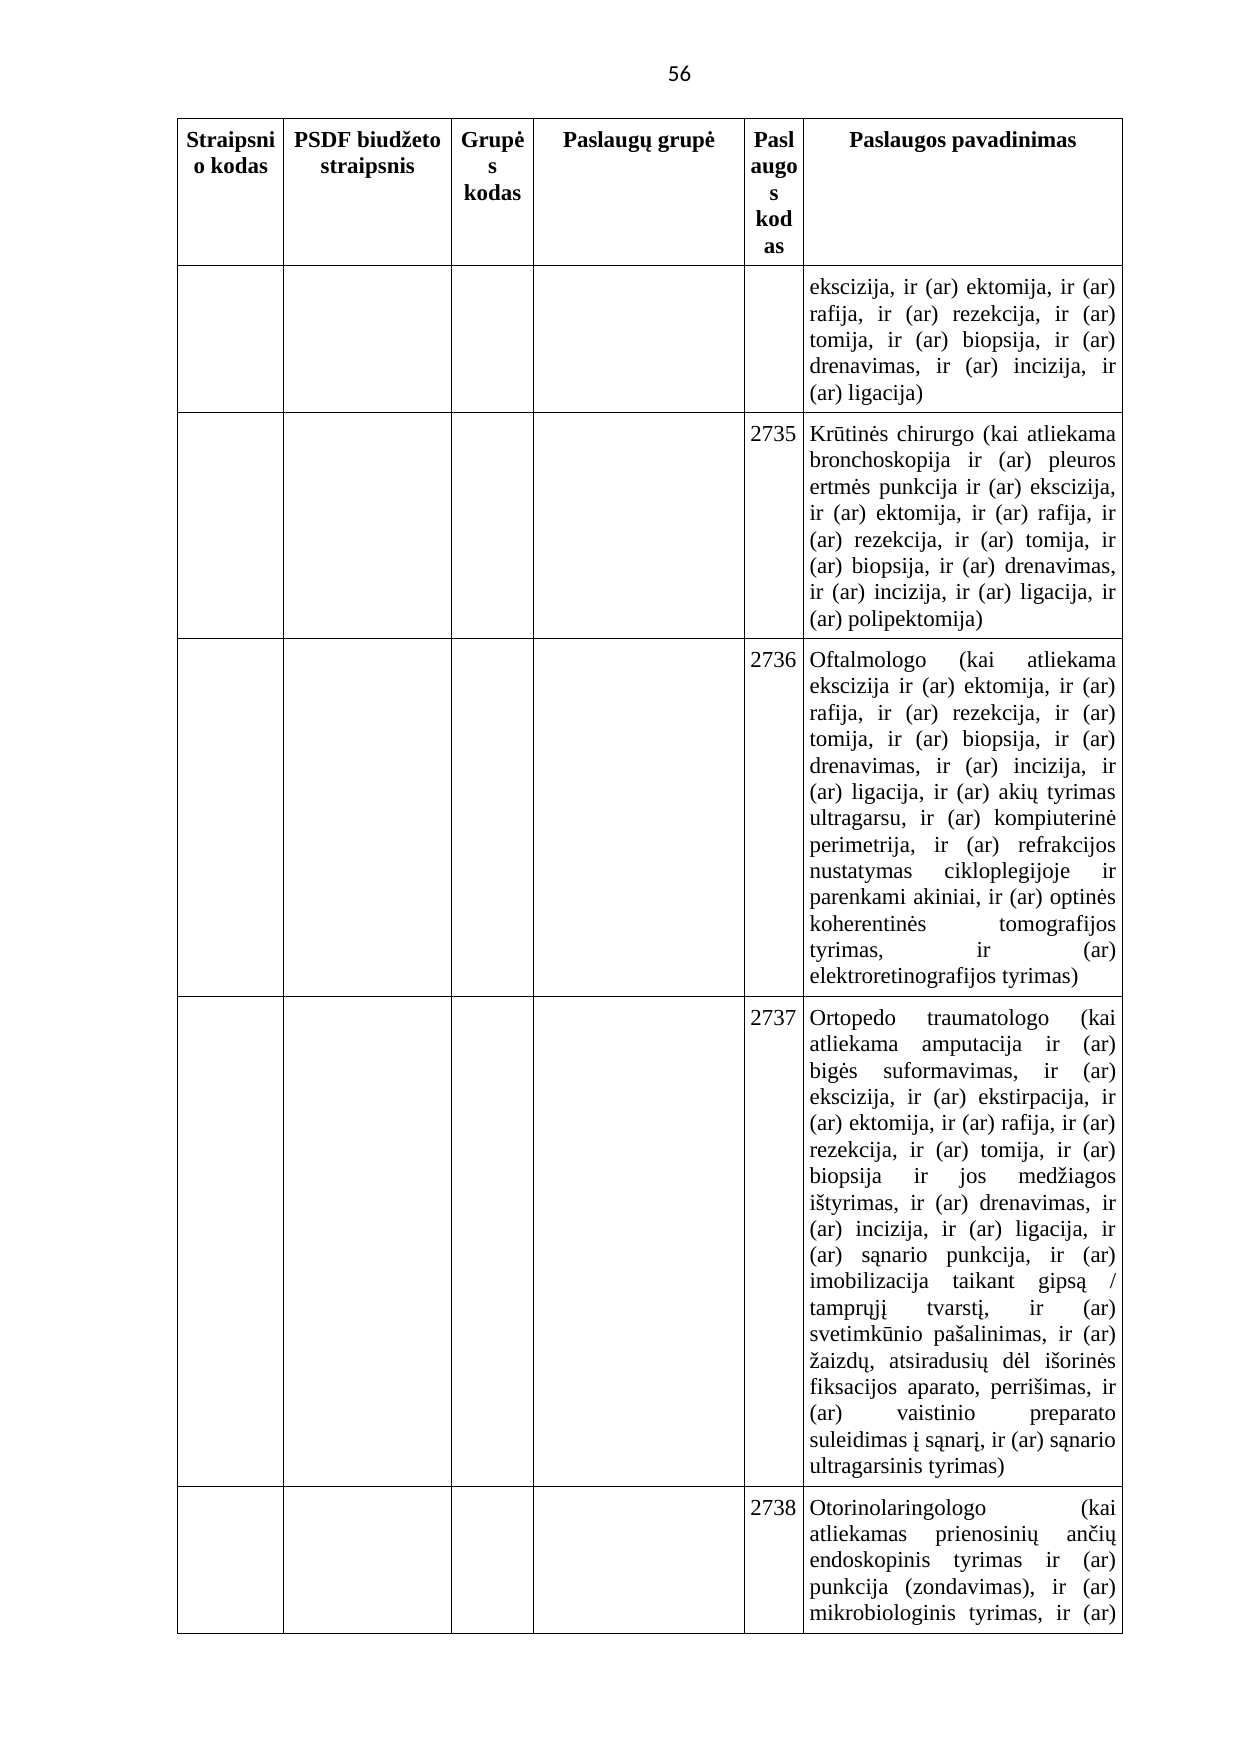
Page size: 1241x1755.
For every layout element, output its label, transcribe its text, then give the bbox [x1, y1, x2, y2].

table_cell ekscizija, ir (ar) ektomija, ir (ar) rafija, ir (ar) rezekcija, ir (ar) tomija, ir (ar) biopsija, ir (ar) drenavimas, ir (ar) incizija, ir (ar) ligacija) [804, 266, 1122, 412]
table_cell [178, 997, 283, 1486]
table_cell [745, 266, 803, 412]
table_cell [534, 1487, 744, 1632]
table_cell [452, 266, 533, 412]
table_cell Oftalmologo (kai atliekama ekscizija ir (ar) ektomija, ir (ar) rafija, ir (ar) rezekcija, ir (ar) tomija, ir (ar) biopsija, ir (ar) drenavimas, ir (ar) incizija, ir (ar) ligacija, ir (ar) akių tyrimas ultragarsu, ir (ar) kompiuterinė perimetrija, ir (ar) refrakcijos nustatymas cikloplegijoje ir parenkami akiniai, ir (ar) optinės koherentinės tomografijos tyrimas, ir (ar) elektroretinografijos tyrimas) [804, 639, 1122, 996]
table_cell [534, 266, 744, 412]
table_cell 2736 [745, 639, 803, 996]
table_cell Ortopedo traumatologo (kai atliekama amputacija ir (ar) bigės suformavimas, ir (ar) ekscizija, ir (ar) ekstirpacija, ir (ar) ektomija, ir (ar) rafija, ir (ar) rezekcija, ir (ar) tomija, ir (ar) biopsija ir jos medžiagos ištyrimas, ir (ar) drenavimas, ir (ar) incizija, ir (ar) ligacija, ir (ar) sąnario punkcija, ir (ar) imobilizacija taikant gipsą / tamprųjį tvarstį, ir (ar) svetimkūnio pašalinimas, ir (ar) žaizdų, atsiradusių dėl išorinės fiksacijos aparato, perrišimas, ir (ar) vaistinio preparato suleidimas į sąnarį, ir (ar) sąnario ultragarsinis tyrimas) [804, 997, 1122, 1486]
table_header Paslaugų grupė [534, 119, 744, 265]
table_cell [452, 639, 533, 996]
table_cell [178, 639, 283, 996]
table_cell [534, 997, 744, 1486]
table_cell [534, 639, 744, 996]
table_cell [284, 639, 451, 996]
table_cell 2738 [745, 1487, 803, 1632]
table_cell [284, 266, 451, 412]
table_cell Krūtinės chirurgo (kai atliekama bronchoskopija ir (ar) pleuros ertmės punkcija ir (ar) ekscizija, ir (ar) ektomija, ir (ar) rafija, ir (ar) rezekcija, ir (ar) tomija, ir (ar) biopsija, ir (ar) drenavimas, ir (ar) incizija, ir (ar) ligacija, ir (ar) polipektomija) [804, 413, 1122, 638]
table_header Paslaugos kodas [745, 119, 803, 265]
table_header Grupės kodas [452, 119, 533, 265]
table_cell [284, 413, 451, 638]
table_cell [452, 413, 533, 638]
table_cell [178, 413, 283, 638]
table_cell [452, 1487, 533, 1632]
table_cell [452, 997, 533, 1486]
table_header Paslaugos pavadinimas [804, 119, 1122, 265]
table_cell [284, 1487, 451, 1632]
table_cell 2737 [745, 997, 803, 1486]
table_cell [284, 997, 451, 1486]
table_cell [178, 1487, 283, 1632]
table_cell [178, 266, 283, 412]
table_cell 2735 [745, 413, 803, 638]
table_header PSDF biudžeto straipsnis [284, 119, 451, 265]
table_cell Otorinolaringologo (kai atliekamas prienosinių ančių endoskopinis tyrimas ir (ar) punkcija (zondavimas), ir (ar) mikrobiologinis tyrimas, ir (ar) [804, 1487, 1122, 1632]
table_header Straipsnio kodas [178, 119, 283, 265]
table_cell [534, 413, 744, 638]
